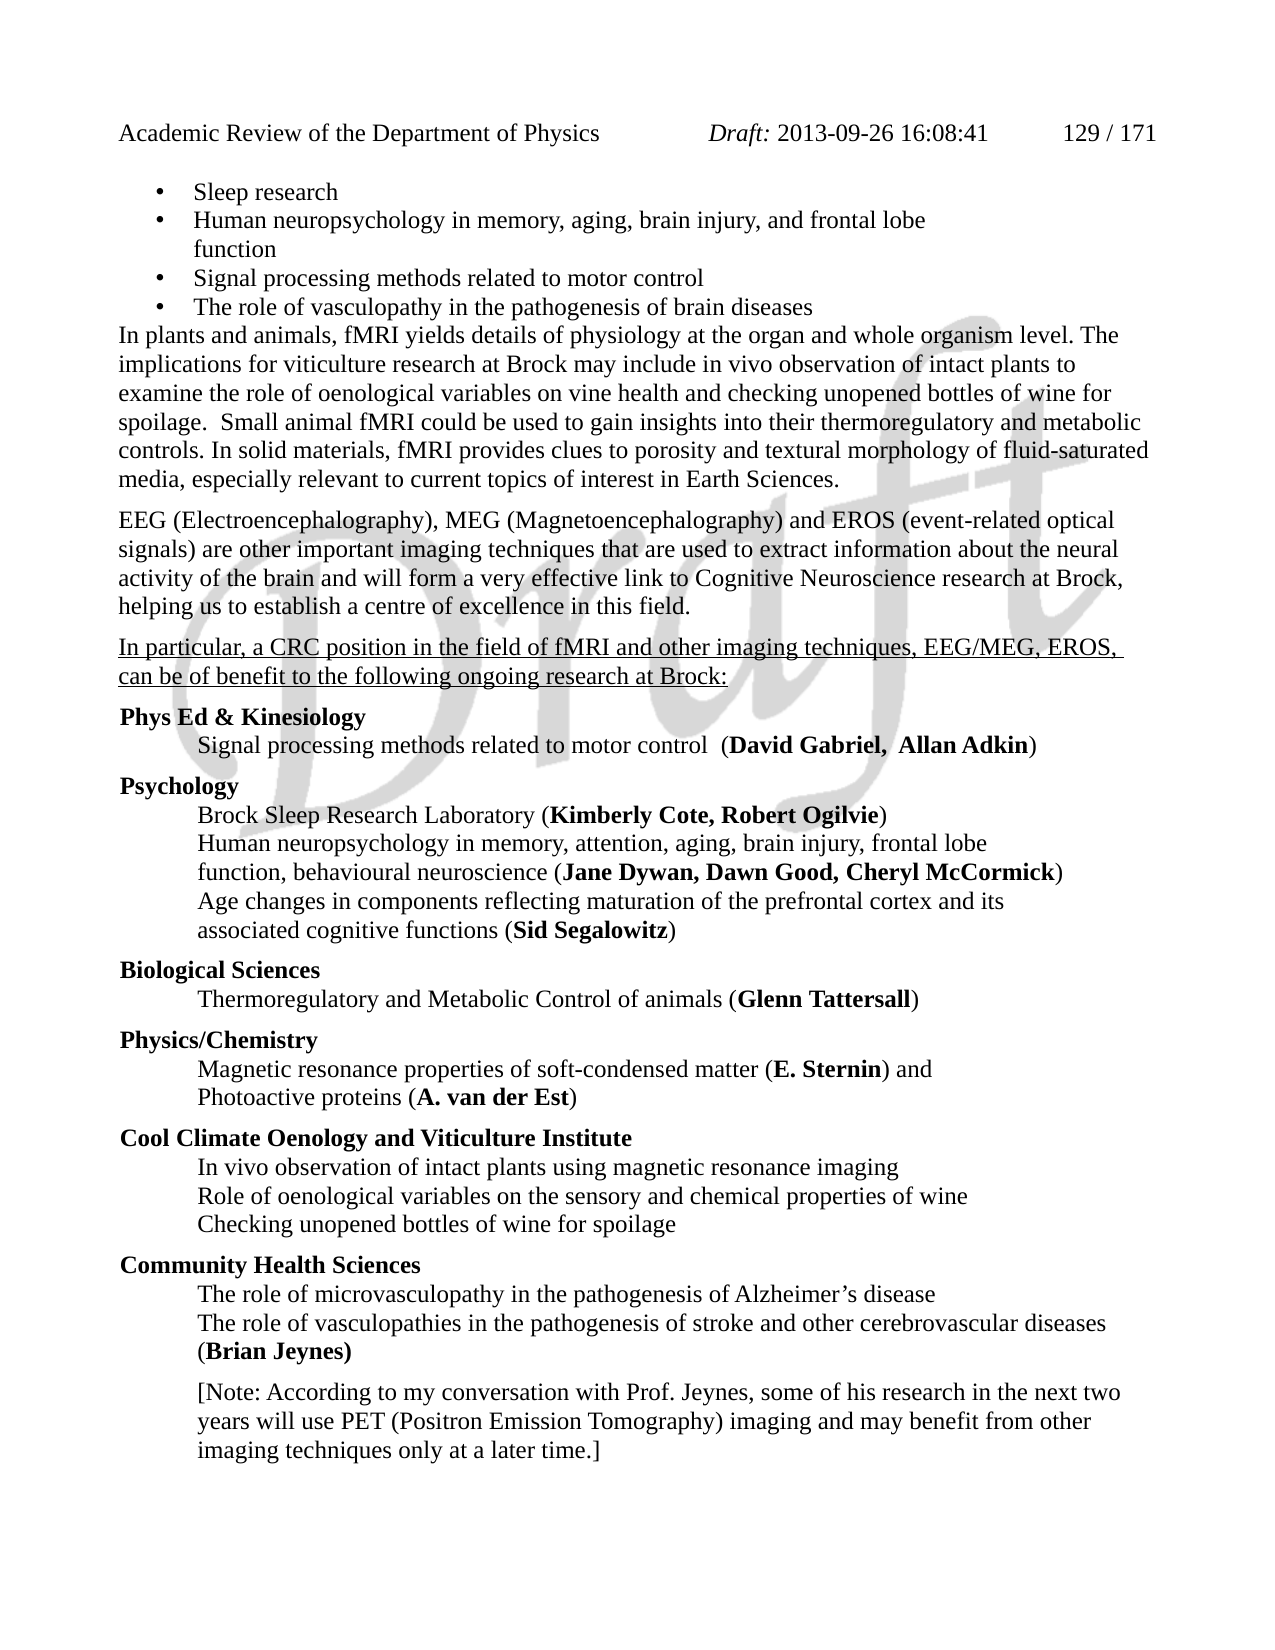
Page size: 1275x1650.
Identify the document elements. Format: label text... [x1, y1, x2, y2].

text [Note: According to my conversation with Prof. Jeynes, some of his research in the next two years will use PET (Positron Emission Tomography) imaging and may benefit from other imaging techniques only at a later time.] [197, 1377, 1157, 1463]
list The role of vasculopathy in the pathogenesis of brain diseases [156, 292, 1157, 321]
text In plants and animals, fMRI yields details of physiology at the organ and whole organism level. The implications for viticulture research at Brock may include in vivo observation of intact plants to examine the role of oenological variables on vine health and checking unopened bottles of wine for spoilage. Small animal fMRI could be used to gain insights into their thermoregulatory and metabolic controls. In solid materials, fMRI provides clues to porosity and textural morphology of fluid-saturated media, especially relevant to current topics of interest in Earth Sciences. [118, 321, 1157, 493]
picture [118, 620, 1157, 632]
text In particular, a CRC position in the field of fMRI and other imaging techniques, EEG/MEG, EROS, can be of benefit to the following ongoing research at Brock: [118, 632, 1157, 689]
list Human neuropsychology in memory, aging, brain injury, and frontal lobe function [156, 206, 1157, 263]
text EEG (Electroencephalography), MEG (Magnetoencephalography) and EROS (event-related optical signals) are other important imaging techniques that are used to extract information about the neural activity of the brain and will form a very effective link to Cognitive Neuroscience research at Brock, helping us to establish a centre of excellence in this field. [118, 505, 1157, 620]
text Biological Sciences Thermoregulatory and Metabolic Control of animals (Glenn Tattersall) [119, 956, 1157, 1013]
text Cool Climate Oenology and Viticulture Institute In vivo observation of intact plants using magnetic resonance imaging Role of oenological variables on the sensory and chemical properties of wine Checking unopened bottles of wine for spoilage [119, 1123, 1157, 1238]
text Physics/Chemistry Magnetic resonance properties of soft-condensed matter (E. Sternin) and Photoactive proteins (A. van der Est) [119, 1025, 1157, 1111]
list Sleep research [156, 177, 1157, 206]
text Phys Ed & Kinesiology Signal processing methods related to motor control (David Gabriel, Allan Adkin) [119, 702, 1157, 759]
picture [118, 689, 1157, 1532]
picture [118, 118, 1157, 321]
text Psychology Brock Sleep Research Laboratory (Kimberly Cote, Robert Ogilvie) Human neuropsychology in memory, attention, aging, brain injury, frontal lobe function, behavioural neuroscience (Jane Dywan, Dawn Good, Cheryl McCormick) Age changes in components reflecting maturation of the prefrontal cortex and its associated cognitive functions (Sid Segalowitz) [119, 771, 1157, 943]
picture [118, 493, 1157, 505]
list Signal processing methods related to motor control [156, 263, 1157, 292]
text Community Health Sciences The role of microvasculopathy in the pathogenesis of Alzheimer’s disease The role of vasculopathies in the pathogenesis of stroke and other cerebrovascular diseases (Brian Jeynes) [119, 1250, 1157, 1365]
